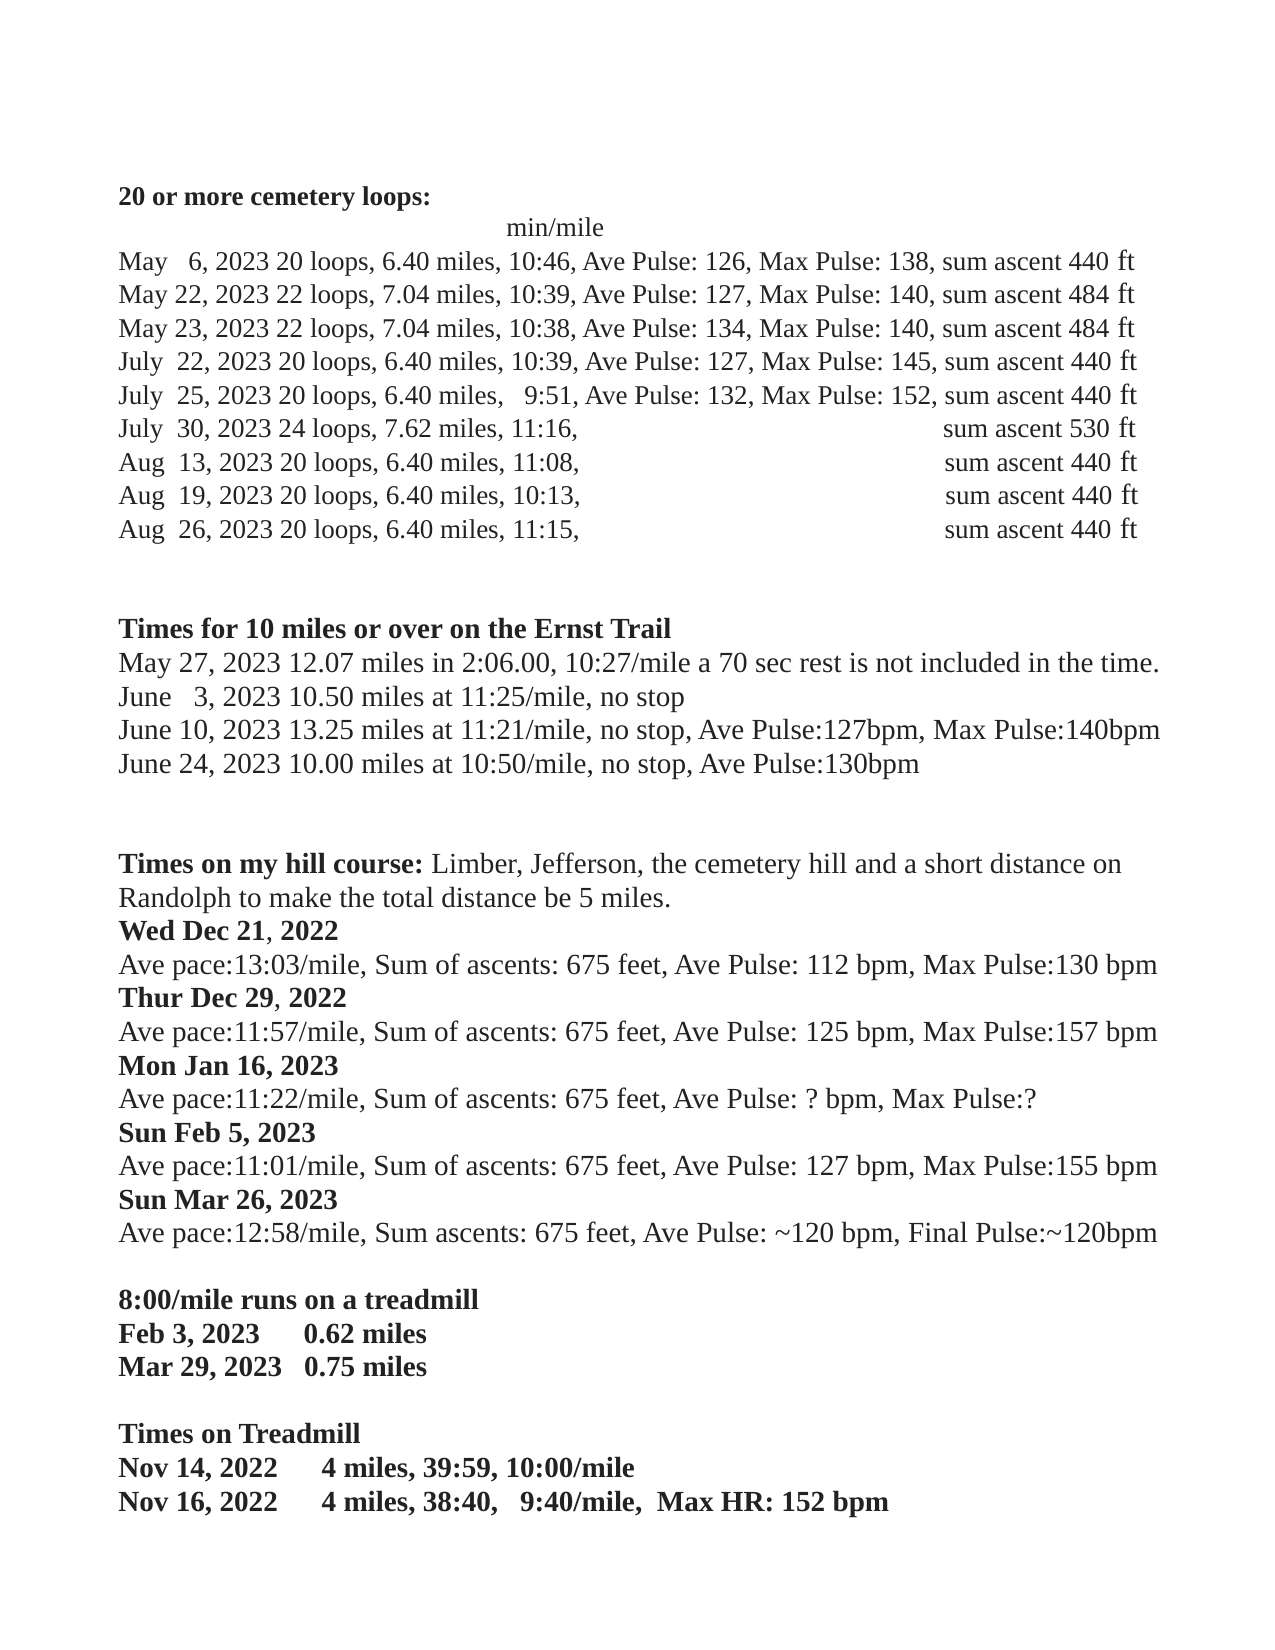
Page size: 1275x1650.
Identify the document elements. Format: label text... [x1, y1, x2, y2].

text Wed Dec 21, 2022 [118, 913, 1161, 947]
text Mar 29, 2023 0.75 miles [118, 1349, 1161, 1383]
text Nov 14, 2022 4 miles, 39:59, 10:00/mile [118, 1450, 1161, 1484]
text 20 or more cemetery loops: [118, 180, 1161, 212]
text Feb 3, 2023 0.62 miles [118, 1316, 1161, 1349]
text Thur Dec 29, 2022 [118, 981, 1161, 1014]
text Mon Jan 16, 2023 [118, 1048, 1161, 1081]
text July 30, 2023 24 loops, 7.62 miles, 11:16, sum ascent 530 ft [118, 410, 1161, 444]
text Sun Mar 26, 2023 [118, 1182, 1161, 1215]
text Ave pace:12:58/mile, Sum ascents: 675 feet, Ave Pulse: ~120 bpm, Final Pulse:~120bpm [118, 1215, 1161, 1249]
text Nov 16, 2022 4 miles, 38:40, 9:40/mile, Max HR: 152 bpm [118, 1484, 1161, 1517]
text Ave pace:11:22/mile, Sum of ascents: 675 feet, Ave Pulse: ? bpm, Max Pulse:? [118, 1081, 1161, 1115]
text Aug 19, 2023 20 loops, 6.40 miles, 10:13, sum ascent 440 ft [118, 477, 1161, 511]
text Ave pace:11:01/mile, Sum of ascents: 675 feet, Ave Pulse: 127 bpm, Max Pulse:155 bpm [118, 1148, 1161, 1182]
text June 24, 2023 10.00 miles at 10:50/mile, no stop, Ave Pulse:130bpm [118, 746, 1161, 779]
text May 23, 2023 22 loops, 7.04 miles, 10:38, Ave Pulse: 134, Max Pulse: 140, sum ascent 484 ft [118, 310, 1161, 343]
text July 22, 2023 20 loops, 6.40 miles, 10:39, Ave Pulse: 127, Max Pulse: 145, sum ascent 440 ft [118, 343, 1161, 377]
text Times for 10 miles or over on the Ernst Trail [118, 612, 1161, 645]
text Times on Treadmill [118, 1417, 1161, 1450]
text June 10, 2023 13.25 miles at 11:21/mile, no stop, Ave Pulse:127bpm, Max Pulse:140bpm [118, 712, 1161, 746]
text May 27, 2023 12.07 miles in 2:06.00, 10:27/mile a 70 sec rest is not included in the time. [118, 645, 1161, 679]
text Aug 26, 2023 20 loops, 6.40 miles, 11:15, sum ascent 440 ft [118, 511, 1161, 544]
text Ave pace:13:03/mile, Sum of ascents: 675 feet, Ave Pulse: 112 bpm, Max Pulse:130 bpm [118, 947, 1161, 981]
text May 6, 2023 20 loops, 6.40 miles, 10:46, Ave Pulse: 126, Max Pulse: 138, sum ascent 440 ft [118, 243, 1161, 276]
text min/mile [118, 212, 1161, 243]
text Aug 13, 2023 20 loops, 6.40 miles, 11:08, sum ascent 440 ft [118, 444, 1161, 477]
text June 3, 2023 10.50 miles at 11:25/mile, no stop [118, 679, 1161, 712]
text Times on my hill course: Limber, Jefferson, the cemetery hill and a short distance on Randolph to make the total distance be 5 miles. [118, 846, 1161, 913]
text 8:00/mile runs on a treadmill [118, 1282, 1161, 1316]
text May 22, 2023 22 loops, 7.04 miles, 10:39, Ave Pulse: 127, Max Pulse: 140, sum ascent 484 ft [118, 276, 1161, 310]
text July 25, 2023 20 loops, 6.40 miles, 9:51, Ave Pulse: 132, Max Pulse: 152, sum ascent 440 ft [118, 377, 1161, 410]
text Ave pace:11:57/mile, Sum of ascents: 675 feet, Ave Pulse: 125 bpm, Max Pulse:157 bpm [118, 1014, 1161, 1048]
text Sun Feb 5, 2023 [118, 1115, 1161, 1148]
